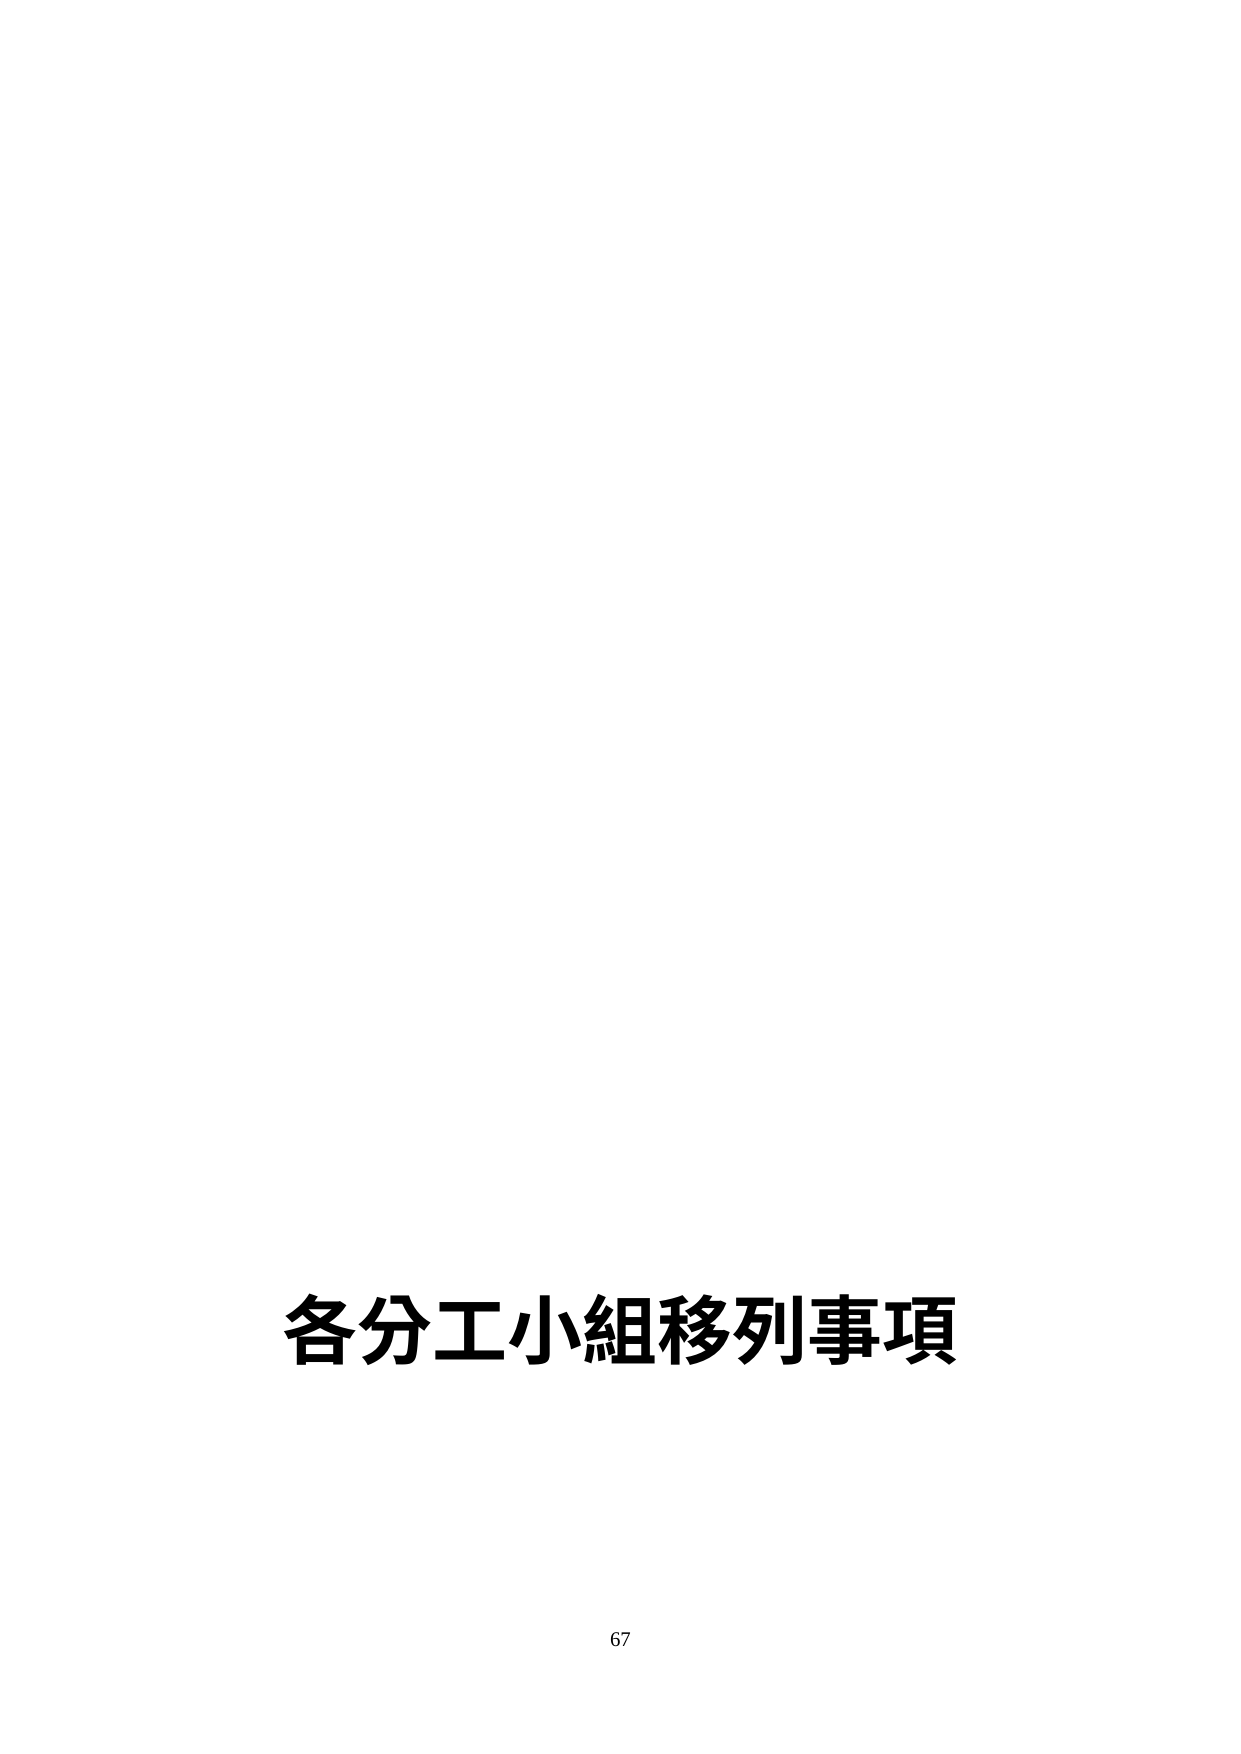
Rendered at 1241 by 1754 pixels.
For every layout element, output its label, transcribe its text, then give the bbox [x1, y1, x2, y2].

text 各分工小組移列事項 [148, 1272, 1092, 1380]
